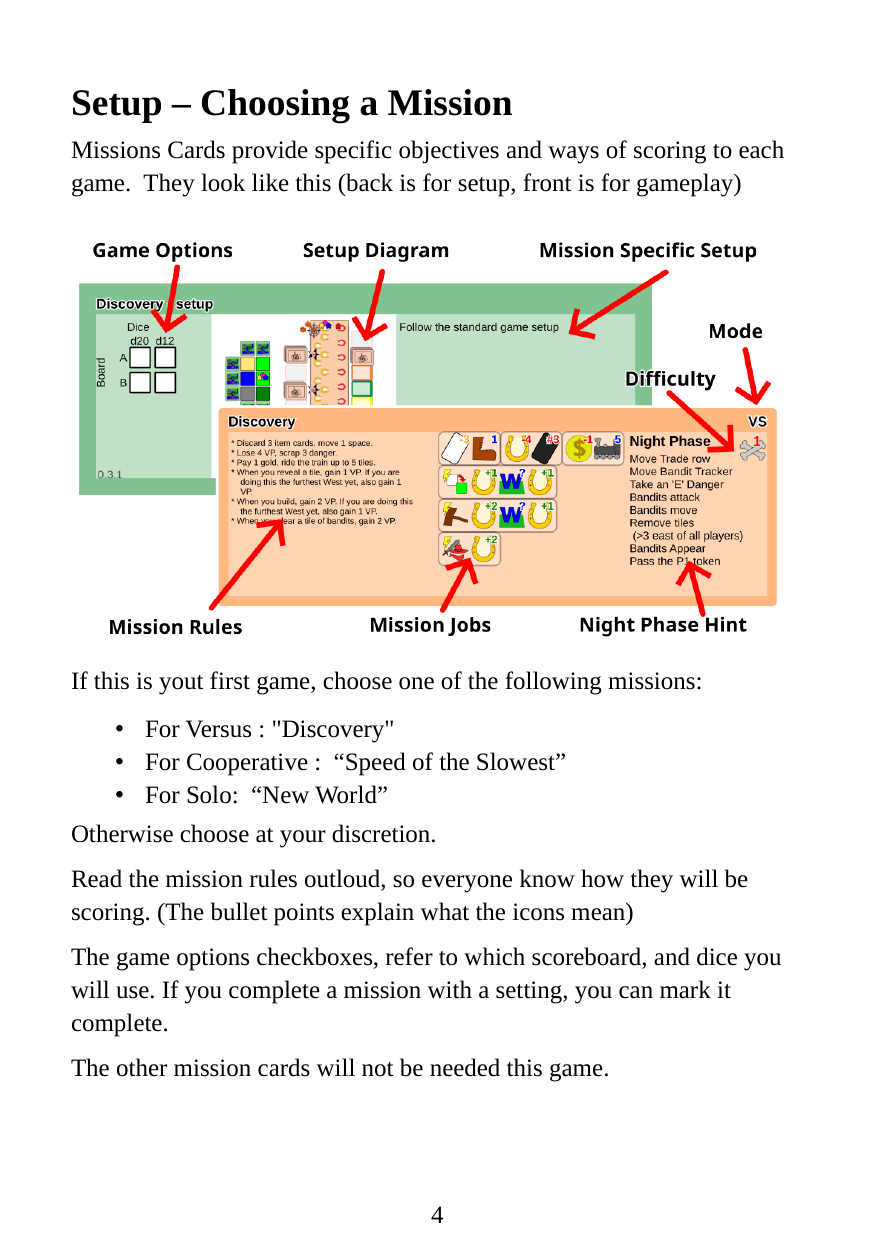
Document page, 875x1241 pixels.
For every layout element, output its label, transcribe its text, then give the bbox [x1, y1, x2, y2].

list For Solo: “New World” [115, 780, 803, 809]
picture [64, 217, 785, 657]
text Otherwise choose at your discretion. [71, 819, 803, 848]
text If this is yout first game, choose one of the following missions: [58, 657, 803, 695]
text Missions Cards provide specific objectives and ways of scoring to each game. They look like this (back is for setup, front is for gameplay) [71, 136, 803, 197]
list For Versus : "Discovery" [115, 714, 803, 743]
list For Cooperative : “Speed of the Slowest” [115, 747, 803, 776]
text Read the mission rules outloud, so everyone know how they will be scoring. (The bullet points explain what the icons mean) [71, 864, 803, 926]
subtitle Setup – Choosing a Mission [71, 80, 803, 123]
text The game options checkboxes, refer to which scoreboard, and dice you will use. If you complete a mission with a setting, you can mark it complete. [71, 942, 803, 1037]
text The other mission cards will not be needed this game. [71, 1053, 803, 1081]
